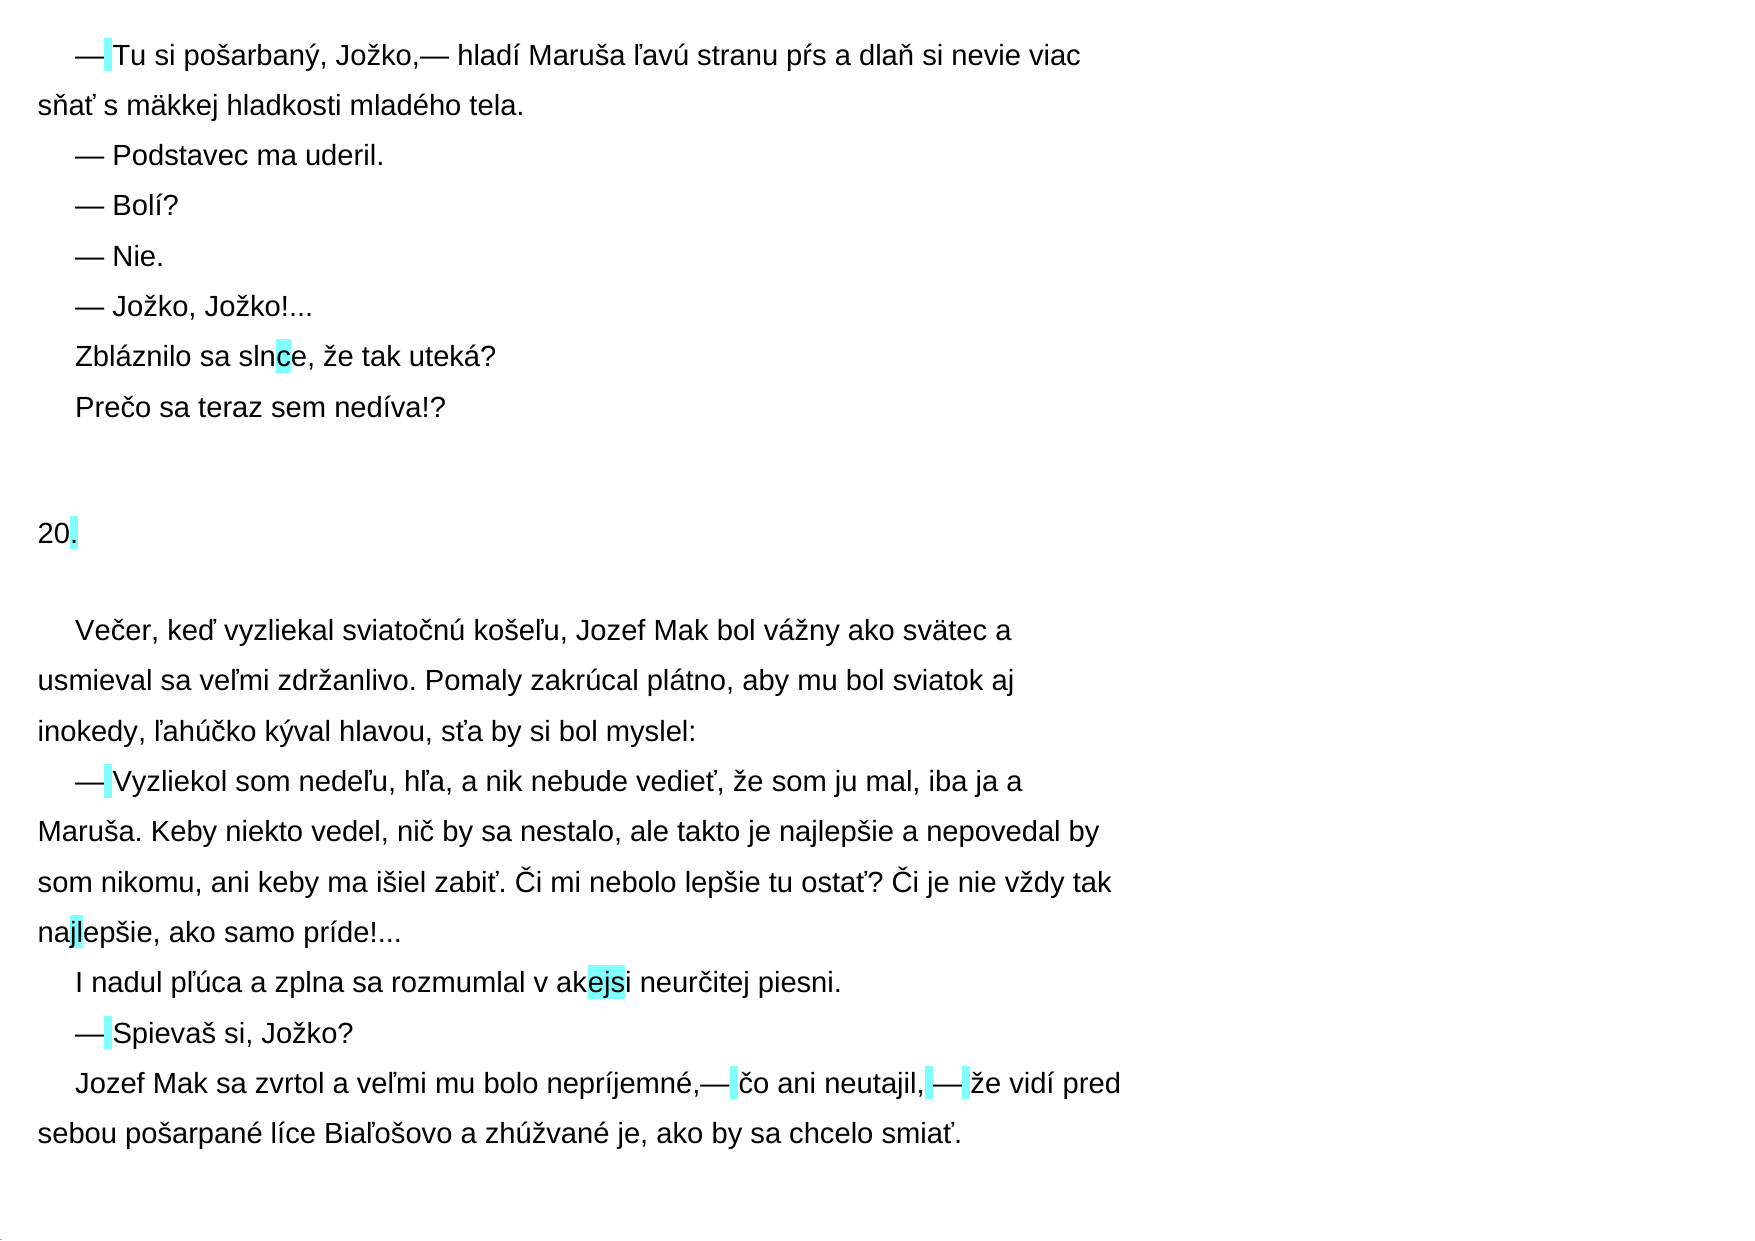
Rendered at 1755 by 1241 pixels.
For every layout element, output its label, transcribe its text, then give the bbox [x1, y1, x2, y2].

text — Jožko, Jožko!... [37, 289, 1130, 323]
text I nadul pľúca a zplna sa rozmumlal v akejsi neurčitej piesni. [37, 965, 1130, 999]
text — Podstavec ma uderil. [37, 138, 1130, 172]
text — Spievaš si, Jožko? [37, 1016, 1130, 1049]
subtitle 20. [37, 516, 1130, 549]
text Večer, keď vyzliekal sviatočnú košeľu, Jozef Mak bol vážny ako svätec a usmieval sa veľmi zdržanlivo. Pomaly zakrúcal plátno, aby mu bol sviatok aj inokedy, ľahúčko kýval hlavou, sťa by si bol myslel: [37, 613, 1130, 747]
text Jozef Mak sa zvrtol a veľmi mu bolo nepríjemné,— čo ani neutajil, — že vidí pred sebou pošarpané líce Biaľošovo a zhúžvané je, ako by sa chcelo smiať. [37, 1066, 1130, 1150]
text — Tu si pošarbaný, Jožko,— hladí Maruša ľavú stranu pŕs a dlaň si nevie viac sňať s mäkkej hladkosti mladého tela. [37, 37, 1130, 121]
text — Bolí? [37, 188, 1130, 222]
text — Nie. [37, 239, 1130, 272]
text Zbláznilo sa slnce, že tak uteká? [37, 339, 1130, 373]
text — Vyzliekol som nedeľu, hľa, a nik nebude vedieť, že som ju mal, iba ja a Maruša. Keby niekto vedel, nič by sa nestalo, ale takto je najlepšie a nepovedal by som nikomu, ani keby ma išiel zabiť. Či mi nebolo lepšie tu ostať? Či je nie vždy tak najlepšie, ako samo príde!... [37, 764, 1130, 948]
text Prečo sa teraz sem nedíva!? [37, 390, 1130, 423]
